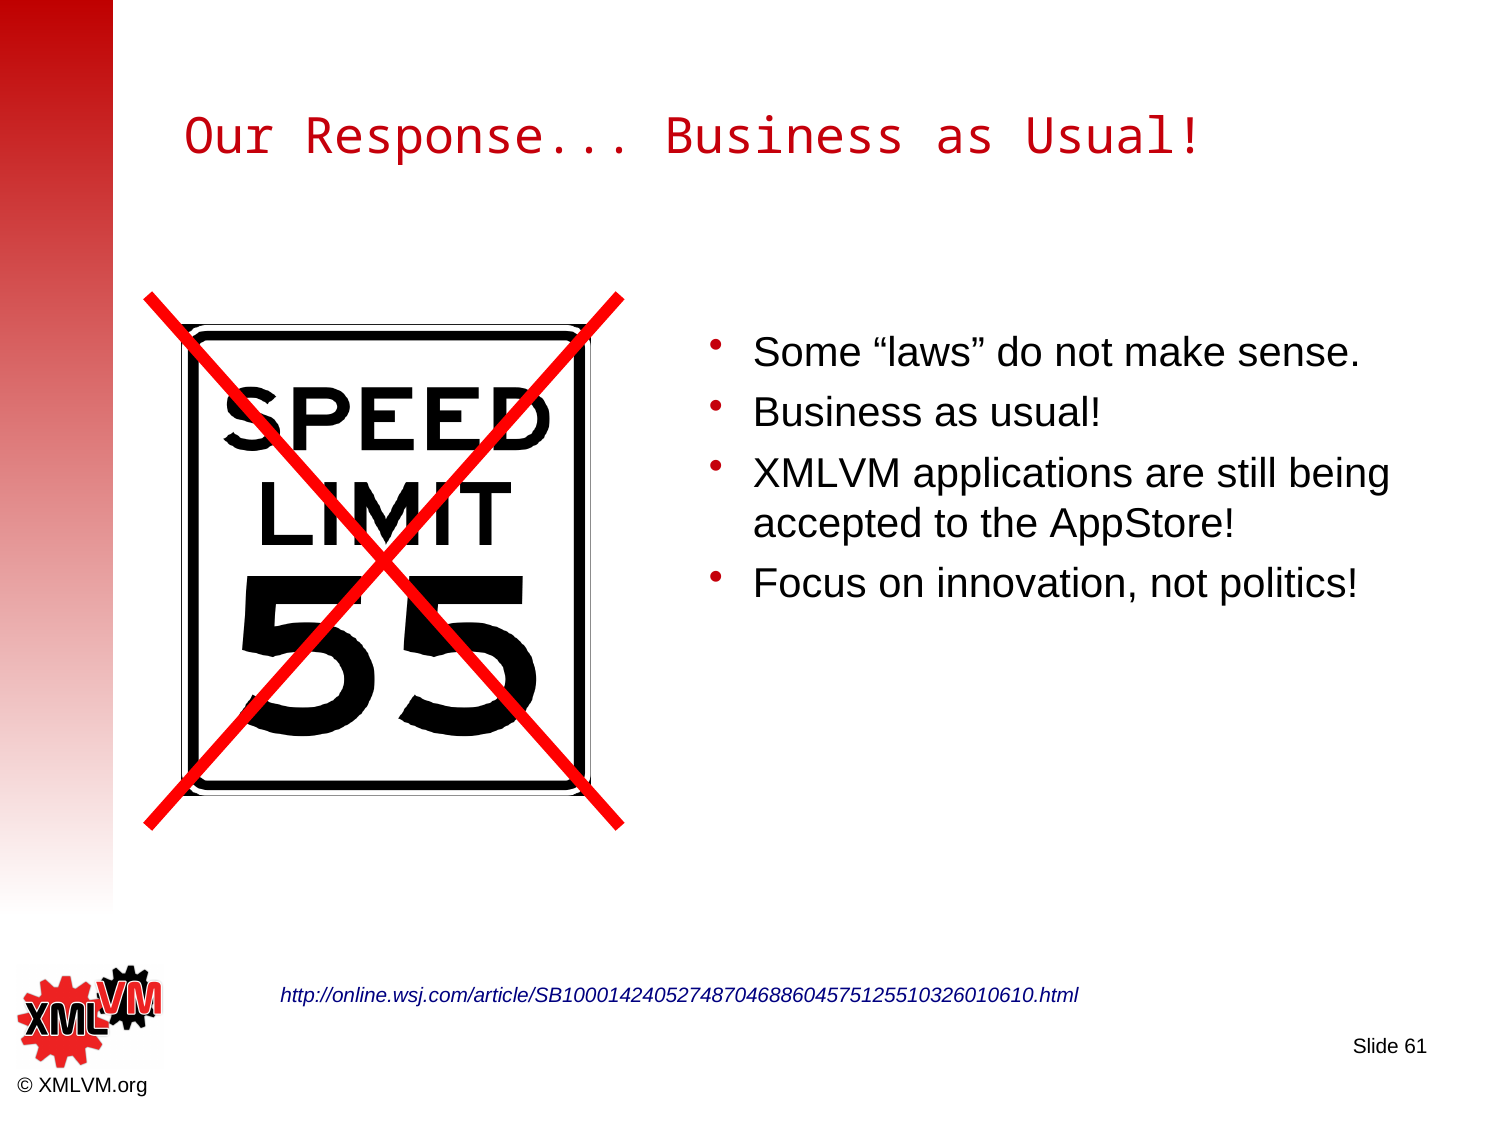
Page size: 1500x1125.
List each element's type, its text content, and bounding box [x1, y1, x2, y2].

picture [393, 339, 591, 783]
list Some “laws” do not make sense. Business as usual! XMLVM applications are still being accepted to the AppStore! Focus on innovation, not politics! [708, 324, 1447, 680]
picture [183, 324, 585, 551]
picture [16, 964, 164, 1069]
picture [184, 572, 583, 796]
title Our Response... Business as Usual! [170, 74, 1447, 200]
picture [181, 343, 374, 779]
text_box http://online.wsj.com/article/SB10001424052748704688604575125510326010610.html [265, 974, 1106, 1015]
